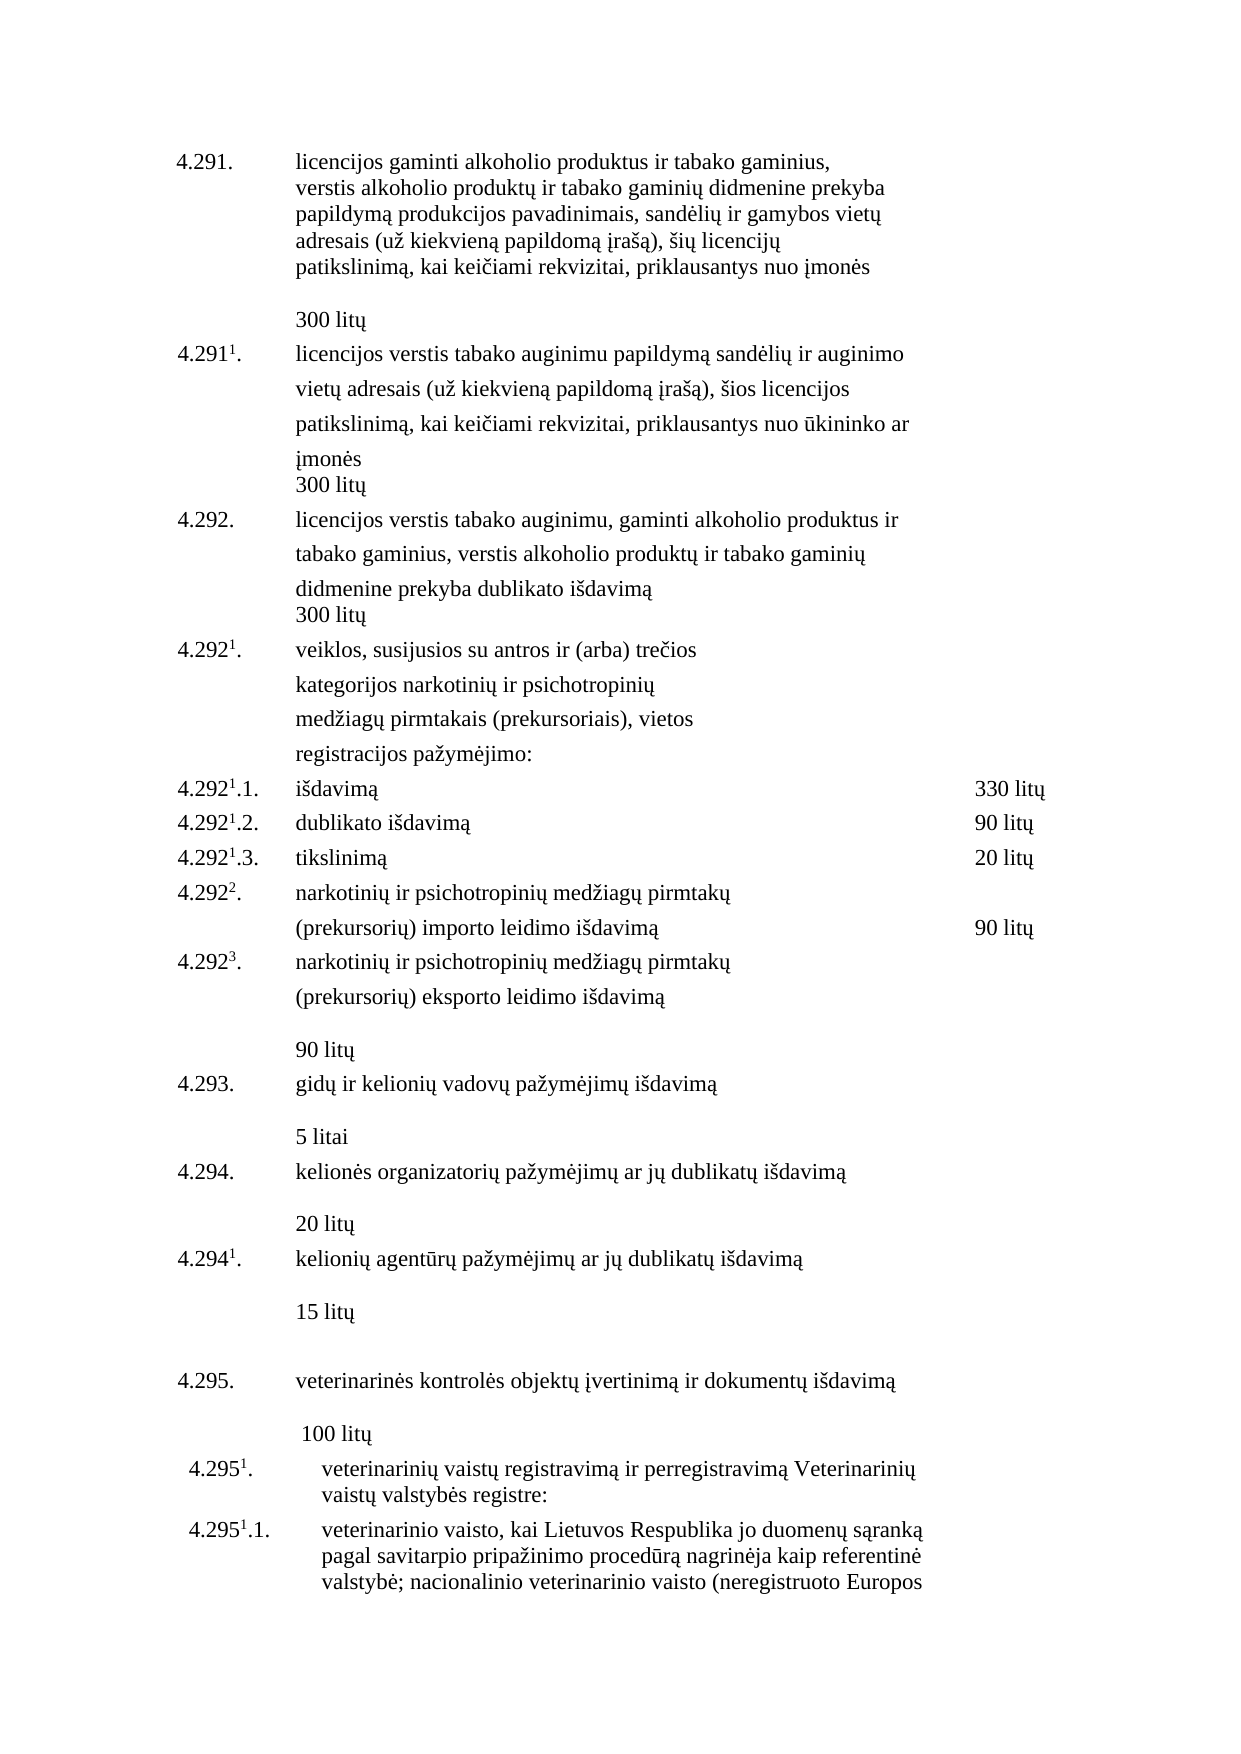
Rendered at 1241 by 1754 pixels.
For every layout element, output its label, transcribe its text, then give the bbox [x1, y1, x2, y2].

text 4.2911. licencijos verstis tabako auginimu papildymą sandėlių ir auginimo [177, 341, 945, 367]
text kategorijos narkotinių ir psichotropinių [177, 671, 1122, 697]
text 4.293. gidų ir kelionių vadovų pažymėjimų išdavimą 5 litai [177, 1070, 945, 1149]
text didmenine prekyba dublikato išdavimą 300 litų [177, 575, 945, 628]
table_header veterinarinių vaistų registravimą ir perregistravimą Veterinarinių vaistų valstybės registre: [321, 1455, 986, 1516]
text patikslinimą, kai keičiami rekvizitai, priklausantys nuo ūkininko ar [177, 410, 945, 436]
text 4.2941. kelionių agentūrų pažymėjimų ar jų dublikatų išdavimą 15 litų [177, 1245, 945, 1324]
text 4.2921.2. dublikato išdavimą 90 litų [177, 809, 1122, 836]
text 4.294. kelionės organizatorių pažymėjimų ar jų dublikatų išdavimą 20 litų [177, 1158, 945, 1237]
table_cell 4.2951.1. [177, 1516, 321, 1595]
text 4.2921.1. išdavimą 330 litų [177, 775, 1122, 801]
text medžiagų pirmtakais (prekursoriais), vietos [177, 705, 1122, 732]
table_cell [986, 1516, 1148, 1595]
text tabako gaminius, verstis alkoholio produktų ir tabako gaminių [177, 540, 945, 567]
text 4.2921.3. tikslinimą 20 litų [177, 844, 1122, 871]
text 4.2923. narkotinių ir psichotropinių medžiagų pirmtakų [177, 948, 1122, 974]
text 4.2921. veiklos, susijusios su antros ir (arba) trečios [177, 636, 1122, 662]
text 4.292. licencijos verstis tabako auginimu, gaminti alkoholio produktus ir [177, 506, 945, 532]
text 4.2922. narkotinių ir psichotropinių medžiagų pirmtakų [177, 879, 1122, 905]
text registracijos pažymėjimo: [177, 740, 1122, 766]
text įmonės 300 litų [177, 444, 945, 497]
text (prekursorių) eksporto leidimo išdavimą 90 litų [177, 983, 945, 1062]
table_header 4.2951. [177, 1455, 321, 1516]
table_cell veterinarinio vaisto, kai Lietuvos Respublika jo duomenų sąranką pagal savitarpio pripažinimo procedūrą nagrinėja kaip referentinė valstybė; nacionalinio veterinarinio vaisto (neregistruoto Europos [321, 1516, 986, 1595]
text 4.291. licencijos gaminti alkoholio produktus ir tabako gaminius, verstis alkoholio produktų ir tabako gaminių didmenine prekyba papildymą produkcijos pavadinimais, sandėlių ir gamybos vietų adresais (už kiekvieną papildomą įrašą), šių licencijų patikslinimą, kai keičiami rekvizitai, priklausantys nuo įmonės 300 litų [176, 148, 886, 332]
text 4.295. veterinarinės kontrolės objektų įvertinimą ir dokumentų išdavimą 100 litų [177, 1367, 930, 1446]
text vietų adresais (už kiekvieną papildomą įrašą), šios licencijos [177, 375, 945, 402]
text (prekursorių) importo leidimo išdavimą 90 litų [177, 913, 1122, 940]
table_header [986, 1455, 1148, 1516]
